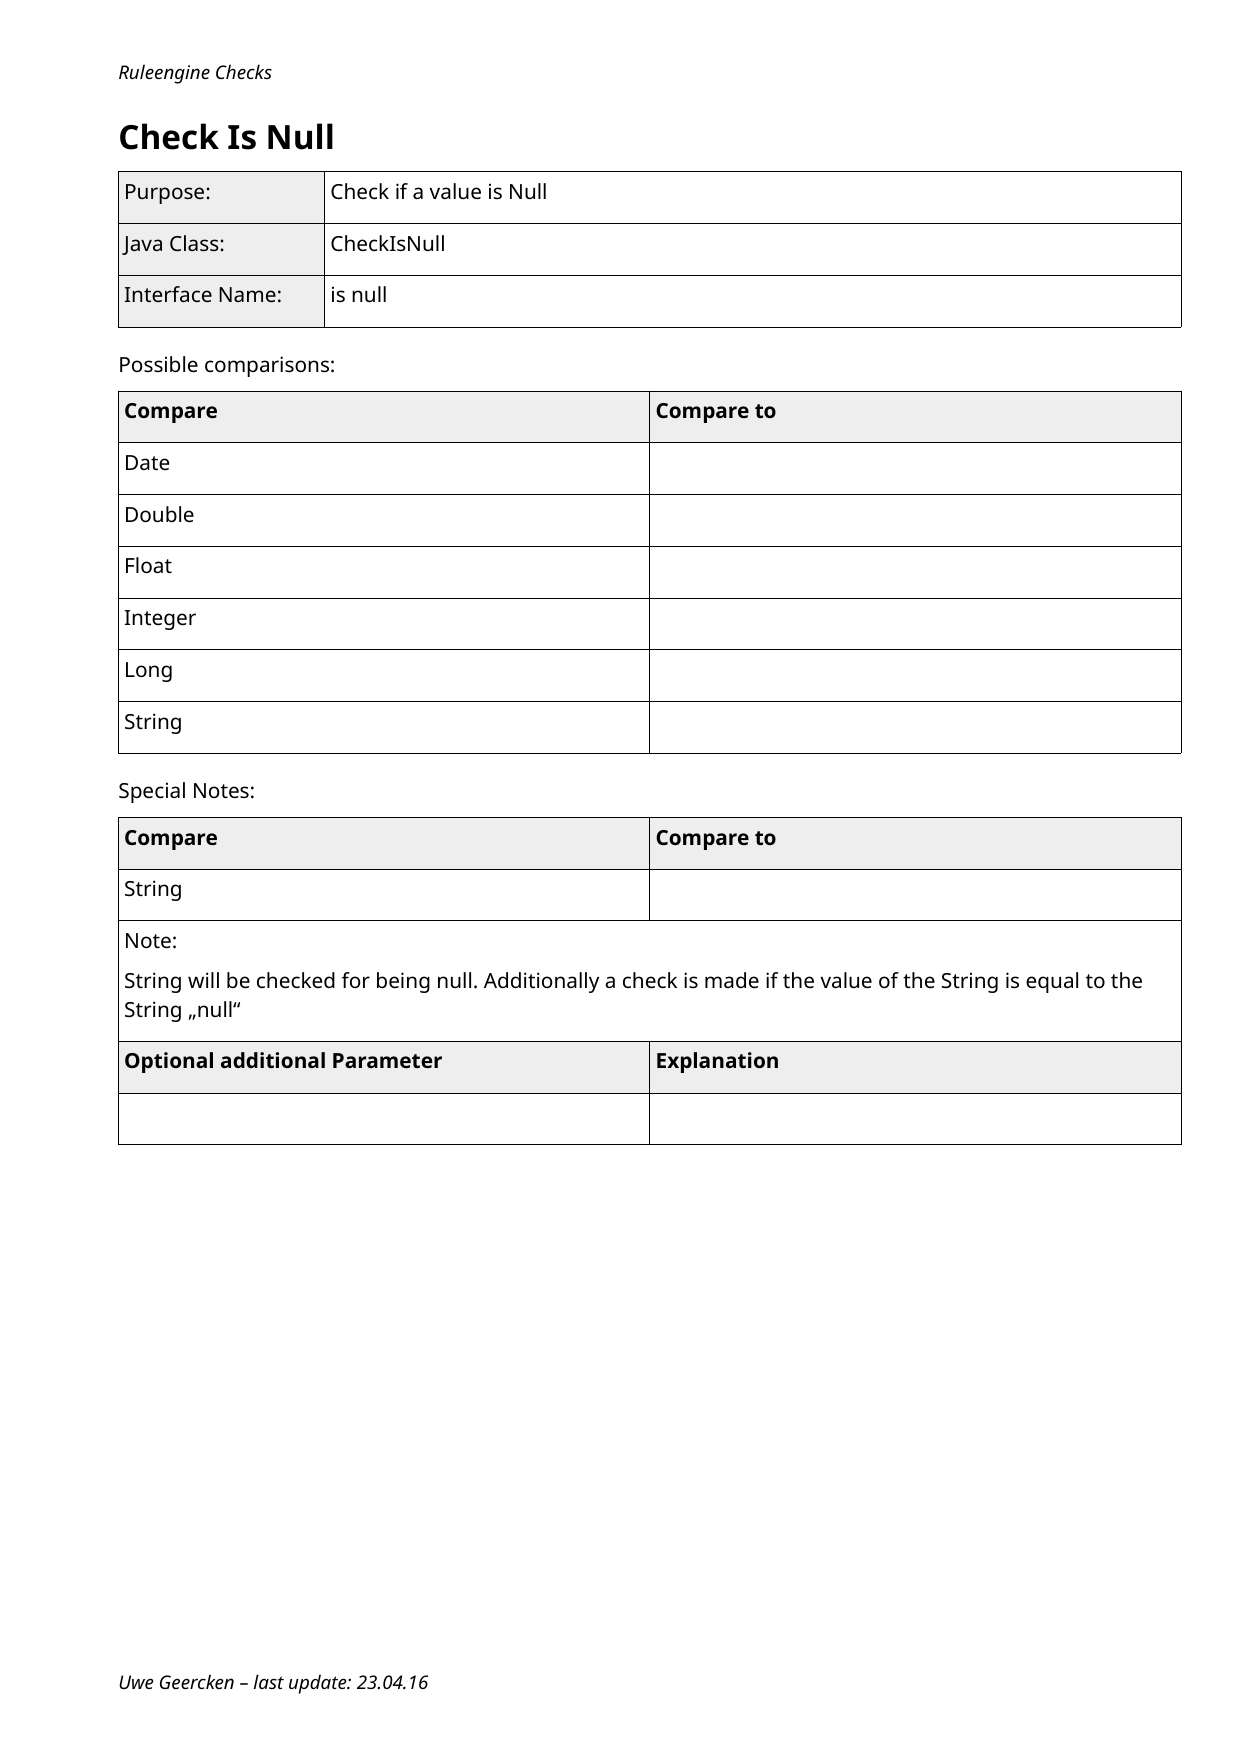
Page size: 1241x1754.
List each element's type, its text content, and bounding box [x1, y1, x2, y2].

table_cell [650, 870, 1181, 920]
table_cell [650, 599, 1181, 649]
table_cell [650, 495, 1181, 546]
table_header Compare [119, 818, 649, 869]
table_header Check if a value is Null [325, 172, 1181, 223]
table_cell Interface Name: [119, 276, 324, 327]
table_cell [650, 702, 1181, 753]
table_cell Float [119, 547, 649, 598]
table_header Compare to [650, 818, 1181, 869]
table_cell Double [119, 495, 649, 546]
table_cell Optional additional Parameter [119, 1042, 649, 1093]
table_header Purpose: [119, 172, 324, 223]
table_cell [650, 650, 1181, 701]
table_header Compare to [650, 392, 1181, 442]
table_cell Java Class: [119, 224, 324, 275]
table_cell [650, 547, 1181, 598]
text Possible comparisons: [118, 350, 1181, 379]
table_cell Note: String will be checked for being null. Additionally a check is made if the value of the String is equal to the String „null“ [119, 921, 1181, 1041]
table_cell [650, 1094, 1181, 1144]
table_cell Integer [119, 599, 649, 649]
table_cell Date [119, 443, 649, 494]
table_cell is null [325, 276, 1181, 327]
text Special Notes: [118, 777, 1181, 805]
table_cell String [119, 702, 649, 753]
table_cell [119, 1094, 649, 1144]
table_cell [650, 443, 1181, 494]
table_cell CheckIsNull [325, 224, 1181, 275]
table_header Compare [119, 392, 649, 442]
table_cell String [119, 870, 649, 920]
table_cell Long [119, 650, 649, 701]
text Check Is Null [118, 114, 1181, 159]
table_cell Explanation [650, 1042, 1181, 1093]
